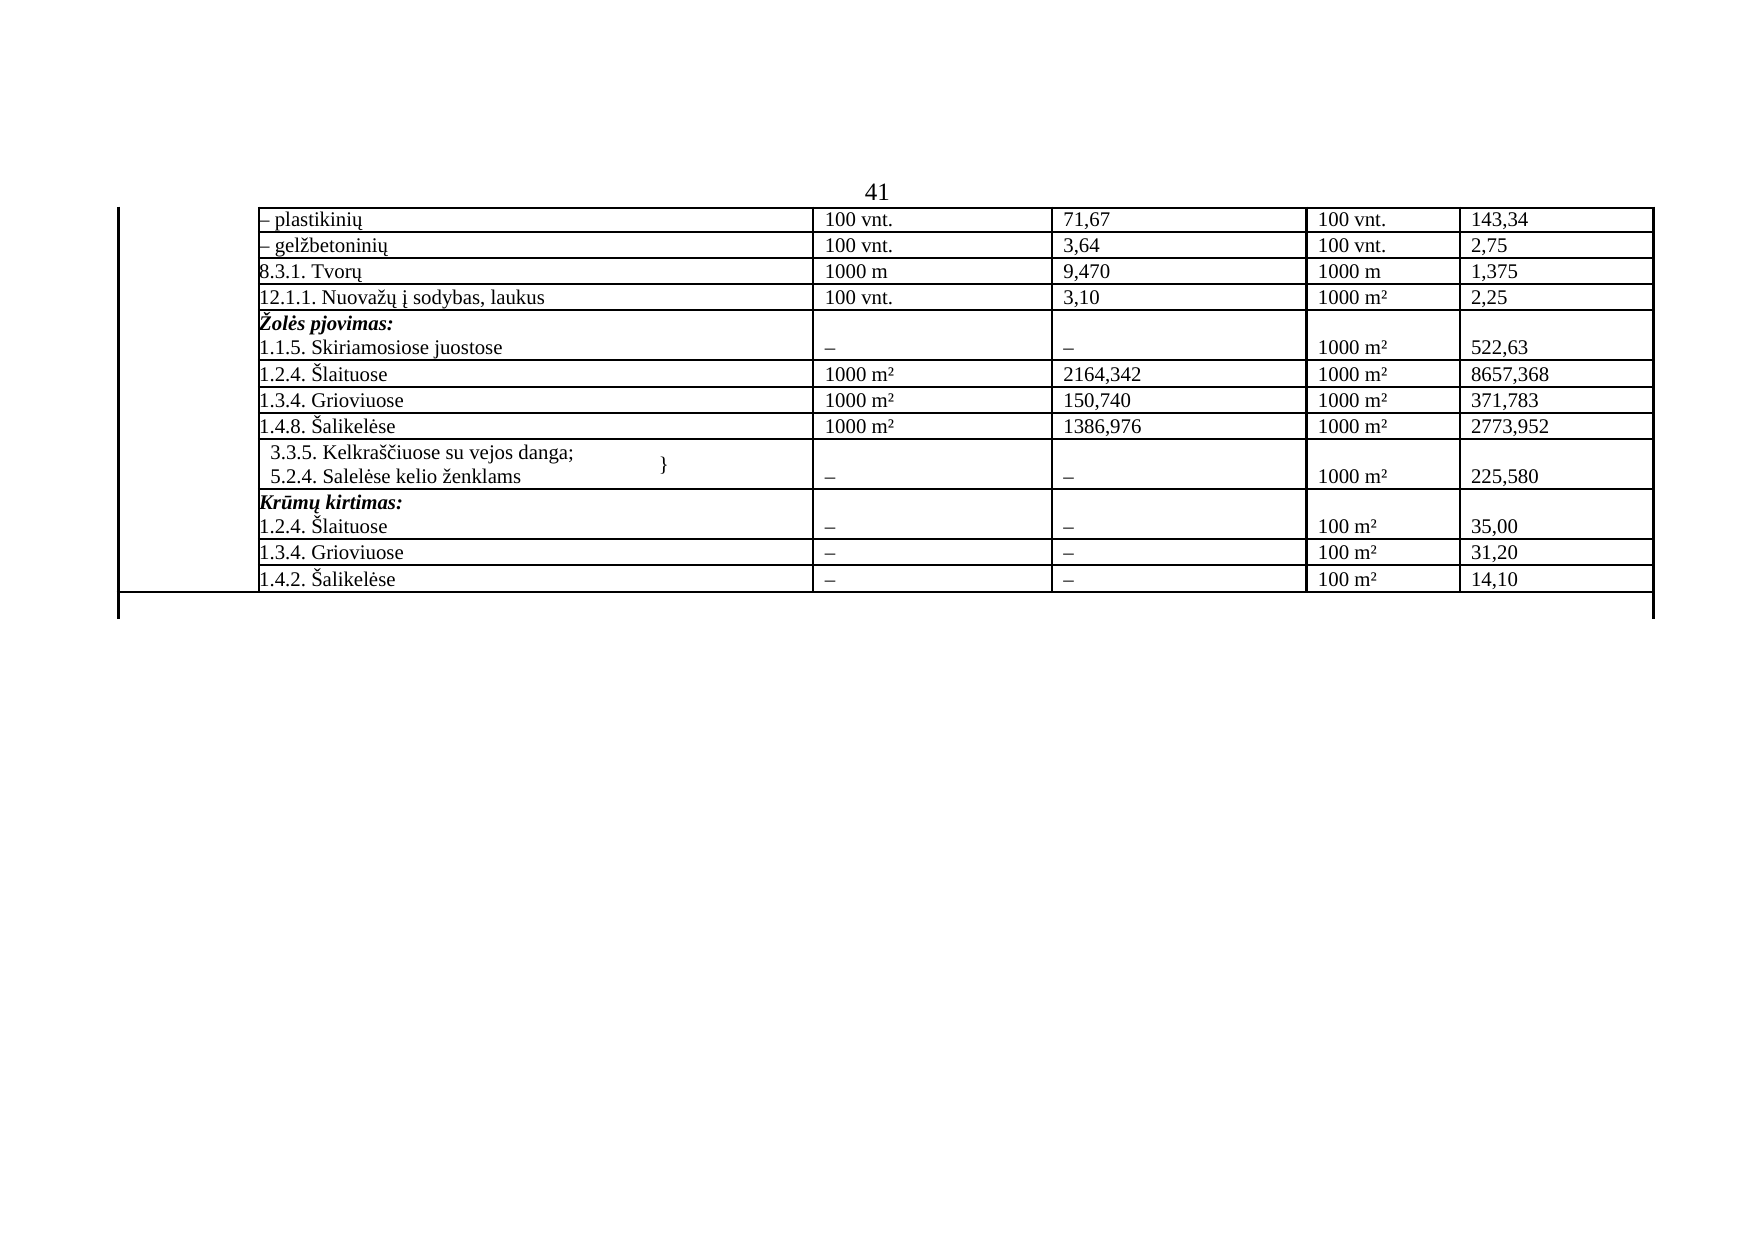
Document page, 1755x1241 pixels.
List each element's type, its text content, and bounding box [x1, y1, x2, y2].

table_cell 100 m² [1308, 540, 1459, 564]
table_cell 1000 m² [1308, 285, 1459, 309]
table_cell 1.4.2. Šalikelėse [260, 566, 812, 591]
table_cell [120, 593, 1652, 619]
table_cell 100 vnt. [1308, 209, 1459, 231]
table_cell [1308, 490, 1459, 514]
table_cell 150,740 [1053, 388, 1305, 412]
table_cell 1000 m² [1308, 440, 1459, 488]
table_cell 3,10 [1053, 285, 1305, 309]
table_cell 1000 m [1308, 259, 1459, 283]
table_cell 9,470 [1053, 259, 1305, 283]
table_cell [814, 490, 1051, 514]
table_cell 1000 m [814, 259, 1051, 283]
table_cell 1000 m² [1308, 335, 1459, 359]
table_cell 100 m² [1308, 566, 1459, 591]
table_cell 1.3.4. Grioviuose [260, 540, 812, 564]
table_cell – [814, 440, 1051, 488]
table_cell 522,63 [1461, 335, 1652, 359]
table_cell Žolės pjovimas: [260, 311, 812, 335]
table_cell [1308, 311, 1459, 335]
table_cell 100 m² [1308, 514, 1459, 538]
table_cell 1000 m² [1308, 414, 1459, 438]
table_cell 1.4.8. Šalikelėse [260, 414, 812, 438]
table_cell – [1053, 440, 1305, 488]
table_cell – plastikinių [260, 209, 812, 231]
table_cell 1000 m² [1308, 361, 1459, 386]
table_cell 1.2.4. Šlaituose [260, 361, 812, 386]
table_cell 1000 m² [814, 388, 1051, 412]
table_cell – [814, 540, 1051, 564]
table_cell } [648, 440, 812, 488]
table_cell [814, 311, 1051, 335]
table_cell 100 vnt. [814, 233, 1051, 257]
table_cell 31,20 [1461, 540, 1652, 564]
table_cell 8.3.1. Tvorų [260, 259, 812, 283]
table_cell 2773,952 [1461, 414, 1652, 438]
table_cell 1000 m² [814, 361, 1051, 386]
table_cell [120, 207, 258, 591]
table_cell 35,00 [1461, 514, 1652, 538]
table_cell 12.1.1. Nuovažų į sodybas, laukus [260, 285, 812, 309]
table_cell 3.3.5. Kelkraščiuose su vejos danga; 5.2.4. Salelėse kelio ženklams [260, 440, 647, 488]
table_cell [1461, 490, 1652, 514]
table_cell 1.2.4. Šlaituose [260, 514, 812, 538]
table_cell [1053, 490, 1305, 514]
table_cell – [1053, 540, 1305, 564]
table_cell 2164,342 [1053, 361, 1305, 386]
table_cell 2,25 [1461, 285, 1652, 309]
table_cell 8657,368 [1461, 361, 1652, 386]
table_cell 1.3.4. Grioviuose [260, 388, 812, 412]
table_cell – [814, 566, 1051, 591]
table_cell 371,783 [1461, 388, 1652, 412]
table_cell 100 vnt. [1308, 233, 1459, 257]
table_cell [1461, 311, 1652, 335]
table_cell 1386,976 [1053, 414, 1305, 438]
table_cell [1053, 311, 1305, 335]
table_cell – [1053, 335, 1305, 359]
table_cell 1000 m² [814, 414, 1051, 438]
table_cell Krūmų kirtimas: [260, 490, 812, 514]
table_cell 1.1.5. Skiriamosiose juostose [260, 335, 812, 359]
table_cell 14,10 [1461, 566, 1652, 591]
table_cell 1,375 [1461, 259, 1652, 283]
table_cell – [814, 335, 1051, 359]
table_cell – [814, 514, 1051, 538]
table_cell 1000 m² [1308, 388, 1459, 412]
table_cell – [1053, 566, 1305, 591]
table_cell 225,580 [1461, 440, 1652, 488]
table_cell 3,64 [1053, 233, 1305, 257]
table_cell 2,75 [1461, 233, 1652, 257]
table_cell 143,34 [1461, 209, 1652, 231]
table_cell – gelžbetoninių [260, 233, 812, 257]
table_cell – [1053, 514, 1305, 538]
table_cell 100 vnt. [814, 285, 1051, 309]
table_cell 71,67 [1053, 209, 1305, 231]
table_cell 100 vnt. [814, 209, 1051, 231]
